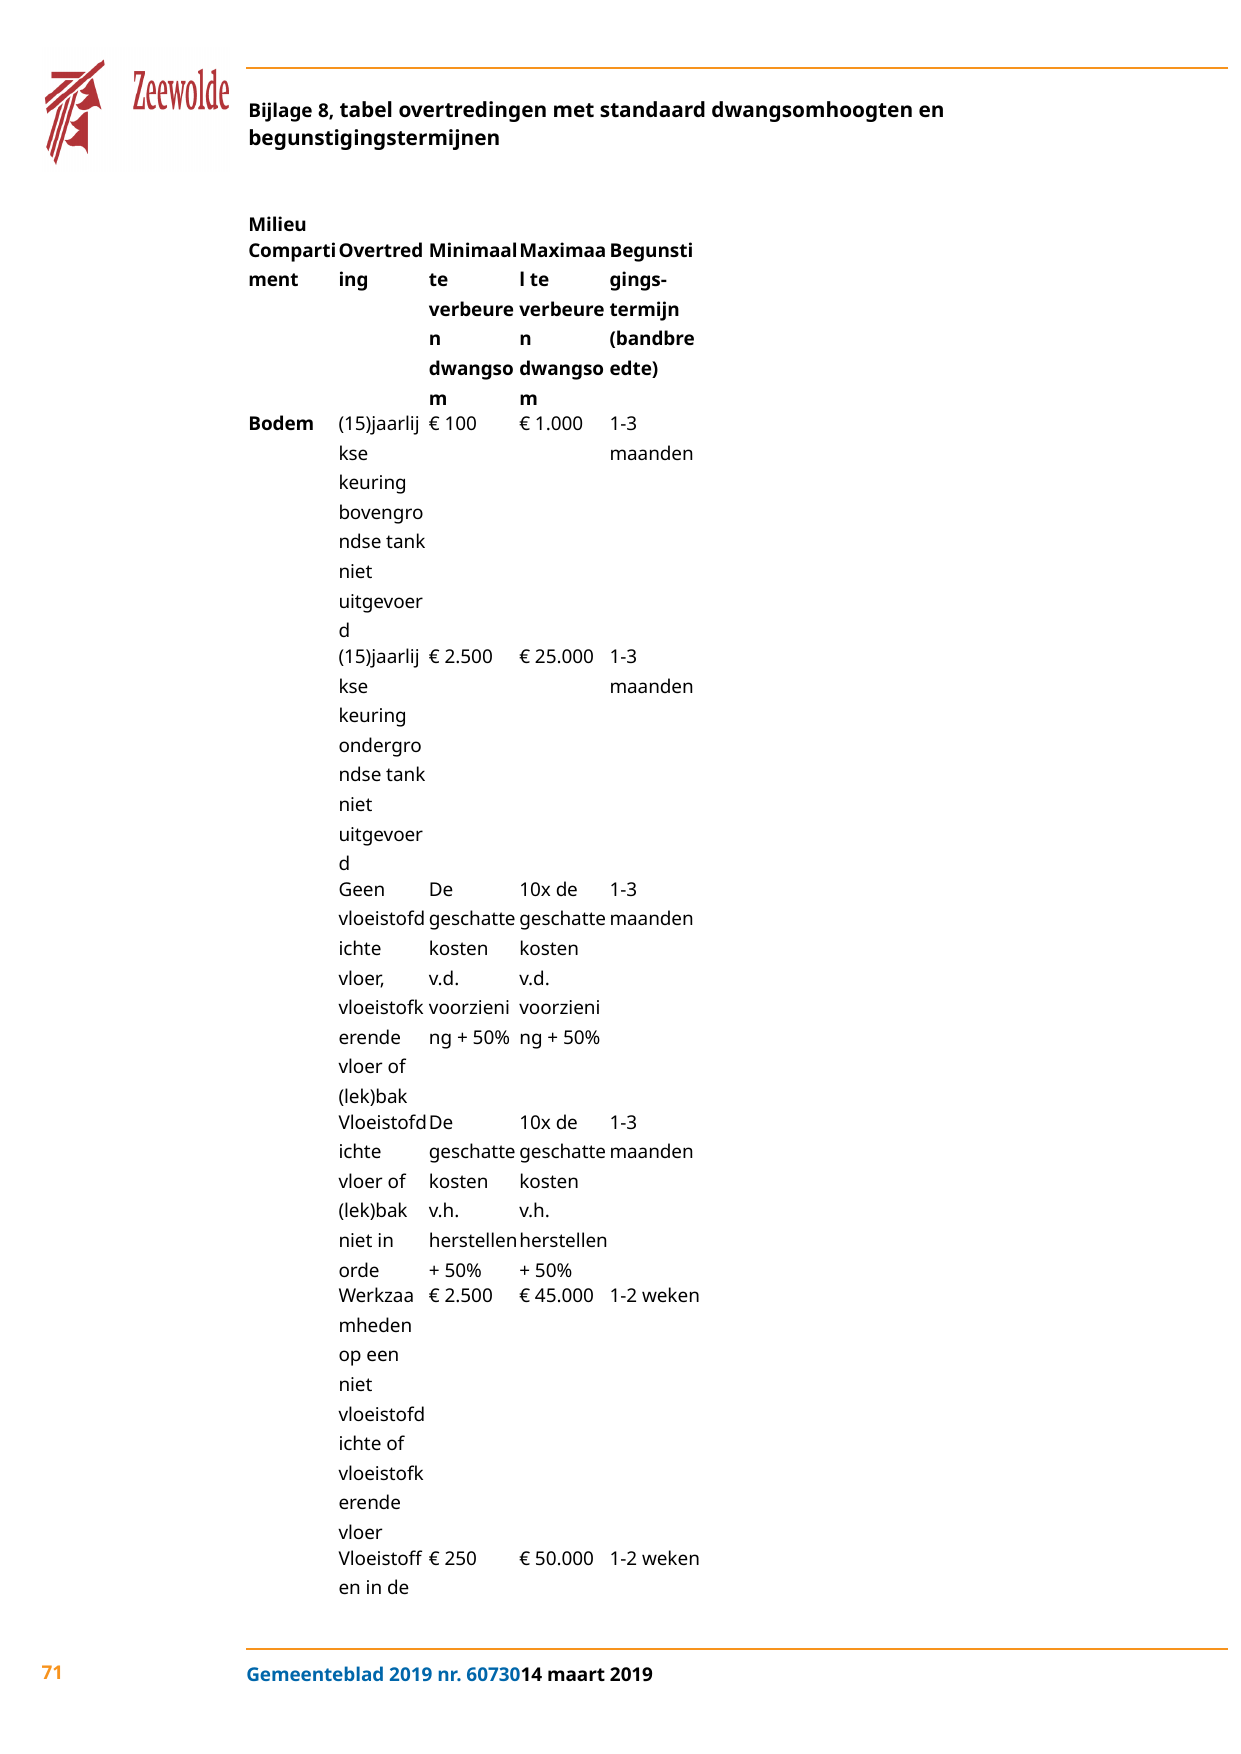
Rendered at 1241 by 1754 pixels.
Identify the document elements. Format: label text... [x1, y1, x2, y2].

table_cell € 250 [429, 1545, 519, 1600]
table_cell € 45.000 [519, 1283, 609, 1545]
table_cell Geen vloeistofdichte vloer, vloeistofkerende vloer of (lek)bak [338, 876, 429, 1109]
table_cell Begunstigings-termijn (bandbreedte) [609, 237, 700, 410]
table_cell Vloeistoffen in de [338, 1545, 429, 1600]
table_cell € 2.500 [429, 643, 519, 876]
table_cell (15)jaarlijkse keuring ondergrondse tank niet uitgevoerd [338, 643, 429, 876]
table_cell 10x de geschatte kosten v.d. voorziening + 50% [519, 876, 609, 1109]
text Bijlage 8, tabel overtredingen met standaard dwangsomhoogten en begunstigingstermijnen [248, 95, 1152, 152]
table_cell De geschatte kosten v.d. voorziening + 50% [429, 876, 519, 1109]
table_cell 1-3 maanden [609, 876, 700, 1109]
table_cell 10x de geschatte kosten v.h. herstellen + 50% [519, 1109, 609, 1282]
table_cell 1-3 maanden [609, 643, 700, 876]
table_cell Maximaal te verbeuren dwangsom [519, 237, 609, 410]
table_cell 1-2 weken [609, 1283, 700, 1545]
table_cell (15)jaarlijkse keuring bovengrondse tank niet uitgevoerd [338, 410, 429, 643]
table_cell Compartiment [248, 237, 338, 410]
table_header Milieu [248, 211, 700, 237]
table_cell € 50.000 [519, 1545, 609, 1600]
table_cell € 100 [429, 410, 519, 643]
table_cell 1-2 weken [609, 1545, 700, 1600]
table_cell Overtreding [338, 237, 429, 410]
table_cell Vloeistofdichte vloer of (lek)bak niet in orde [338, 1109, 429, 1282]
table_cell € 25.000 [519, 643, 609, 876]
table_cell 1-3 maanden [609, 410, 700, 643]
table_cell Werkzaamheden op een niet vloeistofdichte of vloeistofkerende vloer [338, 1283, 429, 1545]
table_cell 1-3 maanden [609, 1109, 700, 1282]
table_cell De geschatte kosten v.h. herstellen + 50% [429, 1109, 519, 1282]
table_cell € 1.000 [519, 410, 609, 643]
table_cell € 2.500 [429, 1283, 519, 1545]
table_cell Bodem [248, 410, 338, 1600]
picture [41, 47, 231, 172]
table_cell Minimaal te verbeuren dwangsom [429, 237, 519, 410]
